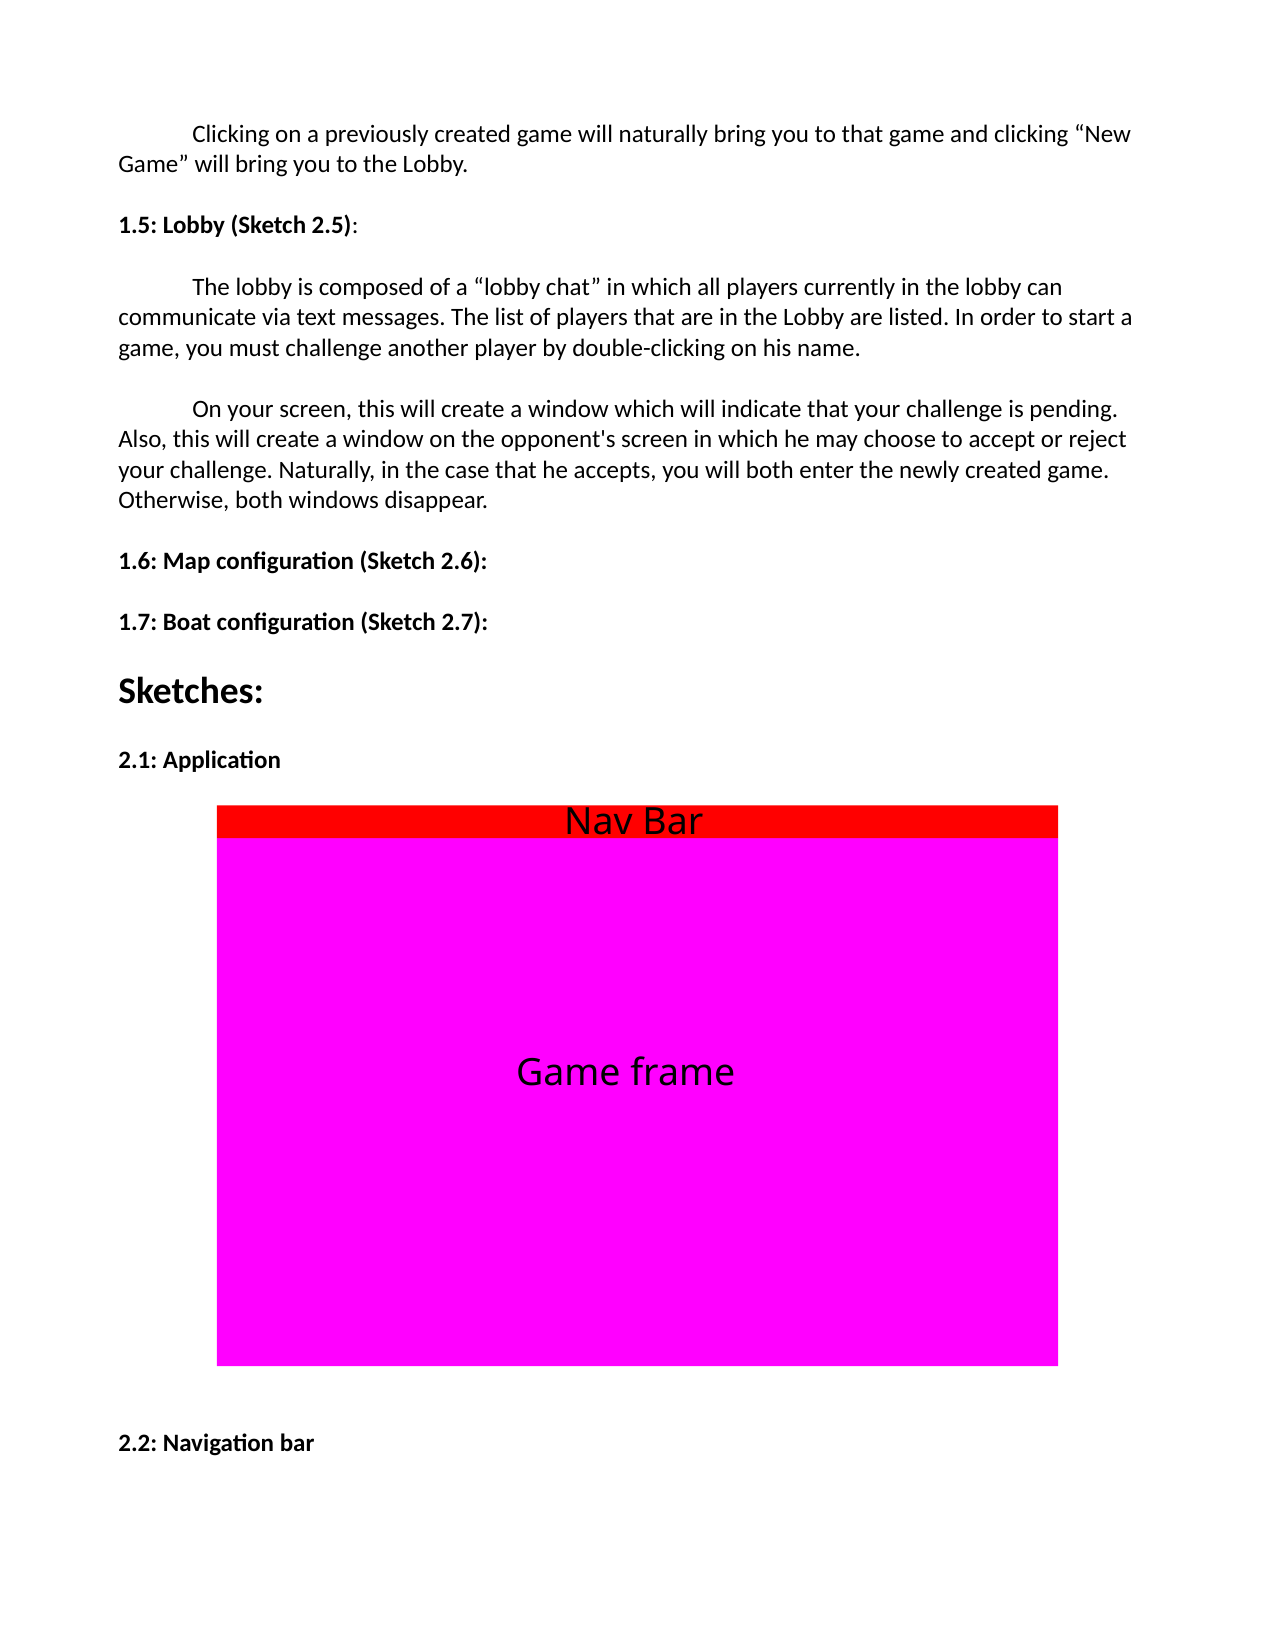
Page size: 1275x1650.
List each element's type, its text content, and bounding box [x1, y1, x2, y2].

text 1.5: Lobby (Sketch 2.5): [118, 210, 1157, 240]
text 2.1: Application [118, 744, 1157, 774]
text 1.7: Boat configuration (Sketch 2.7): [118, 606, 1157, 637]
text On your screen, this will create a window which will indicate that your challenge is pending. Also, this will create a window on the opponent's screen in which he may choose to accept or reject your challenge. Naturally, in the case that he accepts, you will both enter the newly created game. Otherwise, both windows disappear. [118, 393, 1157, 515]
text Clicking on a previously created game will naturally bring you to that game and clicking “New Game” will bring you to the Lobby. [118, 118, 1157, 179]
text The lobby is composed of a “lobby chat” in which all players currently in the lobby can communicate via text messages. The list of players that are in the Lobby are listed. In order to start a game, you must challenge another player by double-clicking on his name. [118, 271, 1157, 362]
text Sketches: [118, 667, 1157, 713]
text 1.6: Map configuration (Sketch 2.6): [118, 545, 1157, 576]
text 2.2: Navigation bar [118, 1428, 1157, 1458]
